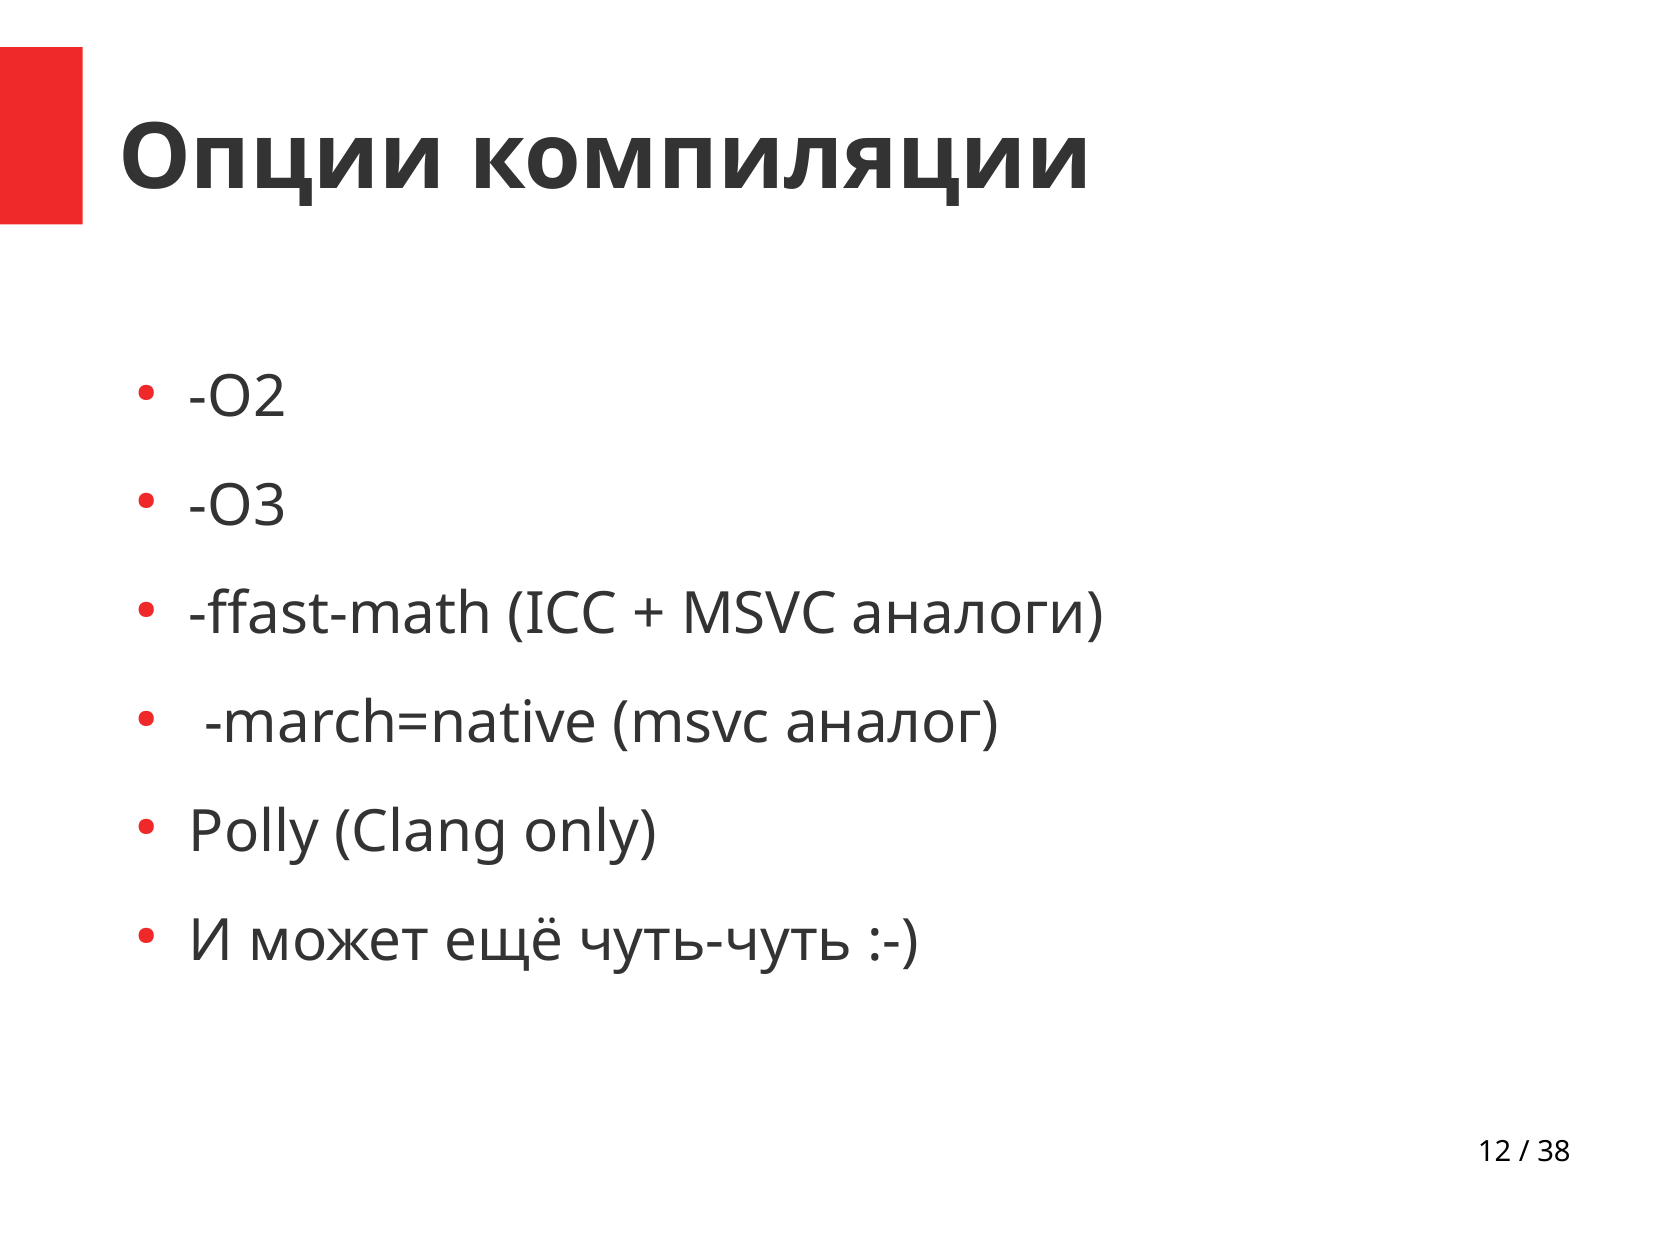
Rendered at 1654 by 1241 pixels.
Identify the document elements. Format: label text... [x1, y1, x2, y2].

title Опции компиляции [118, 49, 1571, 257]
list -O2 -O3 -ffast-math (ICC + MSVC аналоги) -march=native (msvc аналог) Polly (Clang only) И может ещё чуть-чуть :-) [118, 354, 1536, 1074]
